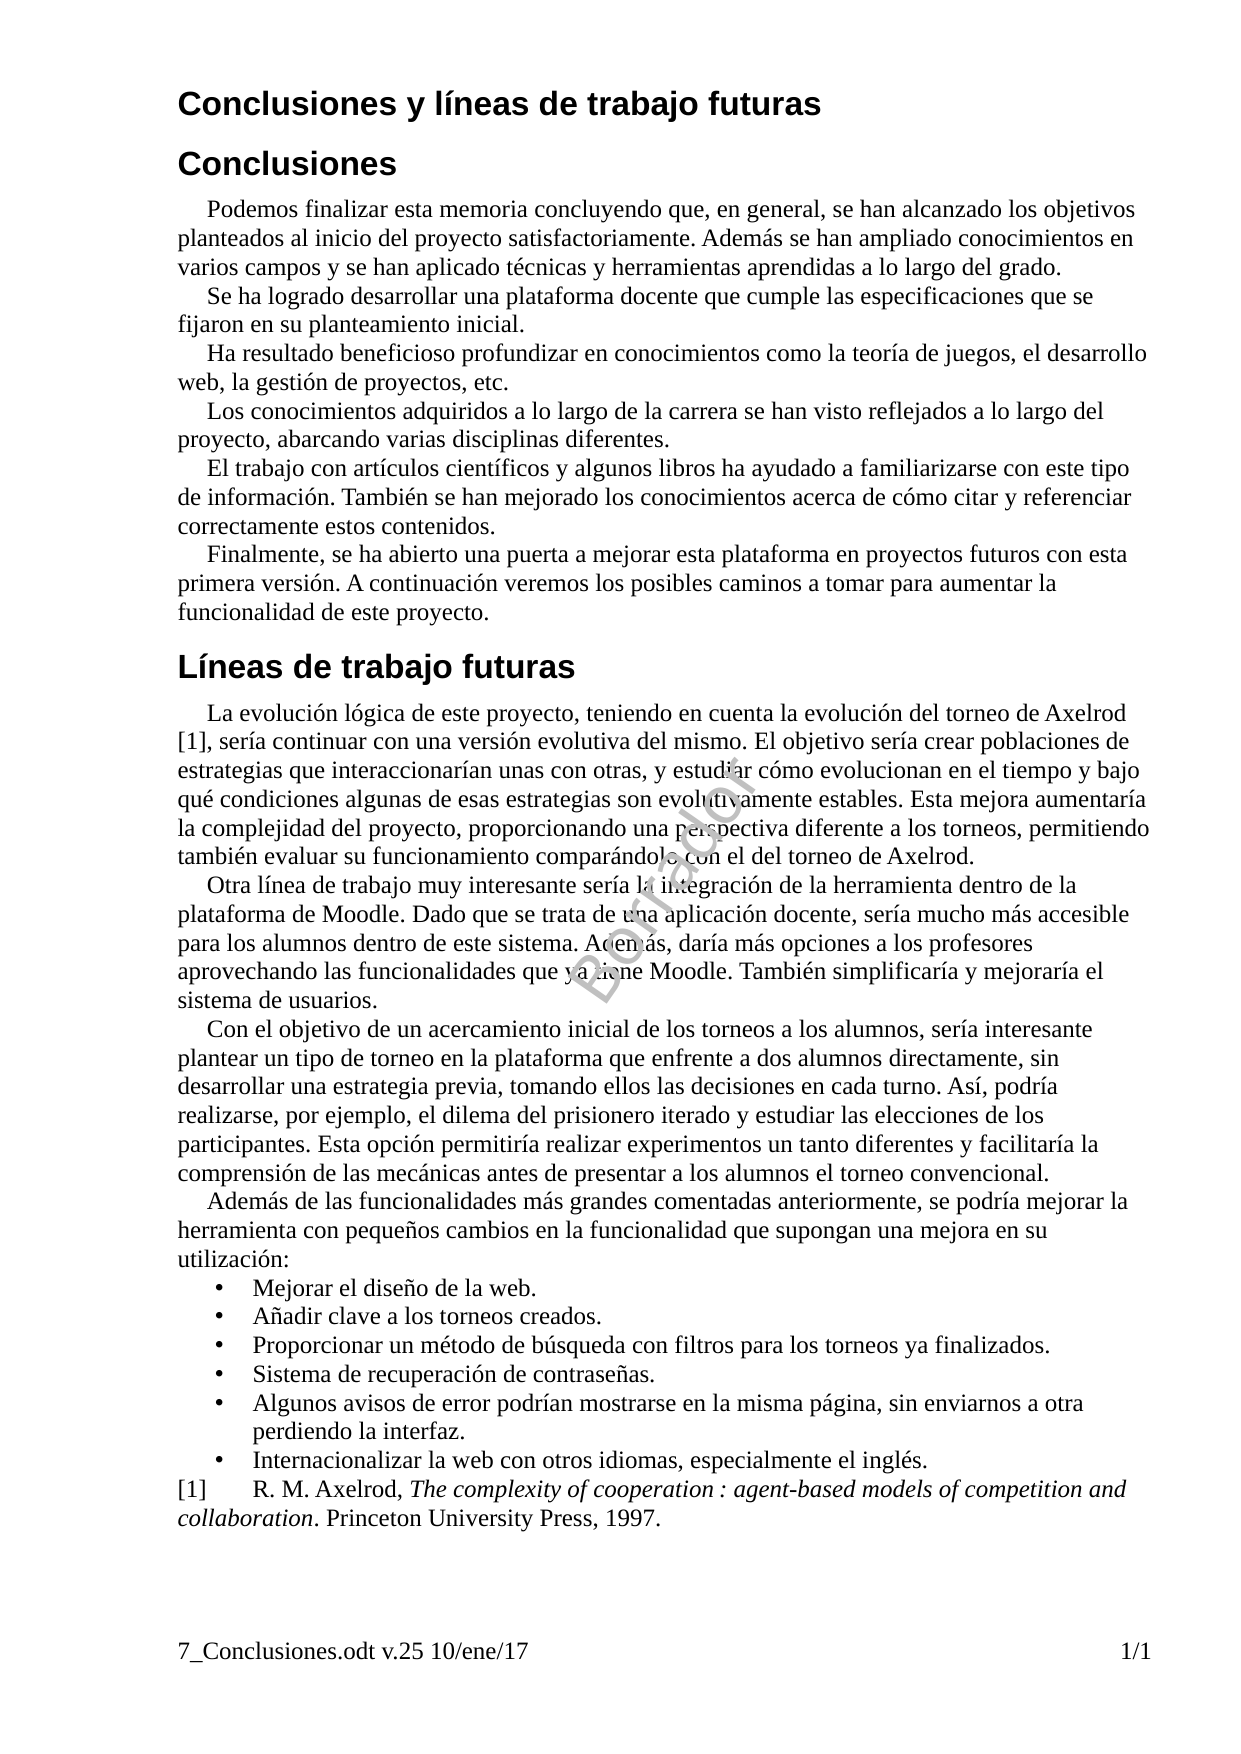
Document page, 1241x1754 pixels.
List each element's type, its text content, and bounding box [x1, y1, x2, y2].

text Se ha logrado desarrollar una plataforma docente que cumple las especificaciones que se fijaron en su planteamiento inicial. [177, 281, 1152, 338]
list Mejorar el diseño de la web. [215, 1273, 1152, 1301]
text Con el objetivo de un acercamiento inicial de los torneos a los alumnos, sería interesante plantear un tipo de torneo en la plataforma que enfrente a dos alumnos directamente, sin desarrollar una estrategia previa, tomando ellos las decisiones en cada turno. Así, podría realizarse, por ejemplo, el dilema del prisionero iterado y estudiar las elecciones de los participantes. Esta opción permitiría realizar experimentos un tanto diferentes y facilitaría la comprensión de las mecánicas antes de presentar a los alumnos el torneo convencional. [177, 1014, 1152, 1186]
subtitle Líneas de trabajo futuras [177, 647, 1152, 685]
text Los conocimientos adquiridos a lo largo de la carrera se han visto reflejados a lo largo del proyecto, abarcando varias disciplinas diferentes. [177, 396, 1152, 453]
subtitle Conclusiones [177, 143, 1152, 182]
text [1] R. M. Axelrod, The complexity of cooperation : agent-based models of competition and collaboration. Princeton University Press, 1997. [177, 1474, 1152, 1531]
list Internacionalizar la web con otros idiomas, especialmente el inglés. [215, 1445, 1152, 1474]
text Además de las funcionalidades más grandes comentadas anteriormente, se podría mejorar la herramienta con pequeños cambios en la funcionalidad que supongan una mejora en su utilización: [177, 1186, 1152, 1273]
text La evolución lógica de este proyecto, teniendo en cuenta la evolución del torneo de Axelrod [1]⁠, sería continuar con una versión evolutiva del mismo. El objetivo sería crear poblaciones de estrategias que interaccionarían unas con otras, y estudiar cómo evolucionan en el tiempo y bajo qué condiciones algunas de esas estrategias son evolutivamente estables. Esta mejora aumentaría la complejidad del proyecto, proporcionando una perspectiva diferente a los torneos, permitiendo también evaluar su funcionamiento comparándolo con el del torneo de Axelrod. [177, 698, 1152, 870]
list Algunos avisos de error podrían mostrarse en la misma página, sin enviarnos a otra perdiendo la interfaz. [215, 1388, 1152, 1445]
text Podemos finalizar esta memoria concluyendo que, en general, se han alcanzado los objetivos planteados al inicio del proyecto satisfactoriamente. Además se han ampliado conocimientos en varios campos y se han aplicado técnicas y herramientas aprendidas a lo largo del grado. [177, 194, 1152, 281]
list Añadir clave a los torneos creados. [215, 1301, 1152, 1330]
text Finalmente, se ha abierto una puerta a mejorar esta plataforma en proyectos futuros con esta primera versión. A continuación veremos los posibles caminos a tomar para aumentar la funcionalidad de este proyecto. [177, 539, 1152, 626]
text Otra línea de trabajo muy interesante sería la integración de la herramienta dentro de la plataforma de Moodle. Dado que se trata de una aplicación docente, sería mucho más accesible para los alumnos dentro de este sistema. Además, daría más opciones a los profesores aprovechando las funcionalidades que ya tiene Moodle. También simplificaría y mejoraría el sistema de usuarios. [177, 870, 1152, 1014]
text Ha resultado beneficioso profundizar en conocimientos como la teoría de juegos, el desarrollo web, la gestión de proyectos, etc. [177, 338, 1152, 396]
list Sistema de recuperación de contraseñas. [215, 1359, 1152, 1388]
list Proporcionar un método de búsqueda con filtros para los torneos ya finalizados. [215, 1330, 1152, 1359]
text El trabajo con artículos científicos y algunos libros ha ayudado a familiarizarse con este tipo de información. También se han mejorado los conocimientos acerca de cómo citar y referenciar correctamente estos contenidos. [177, 453, 1152, 539]
subtitle Conclusiones y líneas de trabajo futuras [177, 84, 1152, 122]
